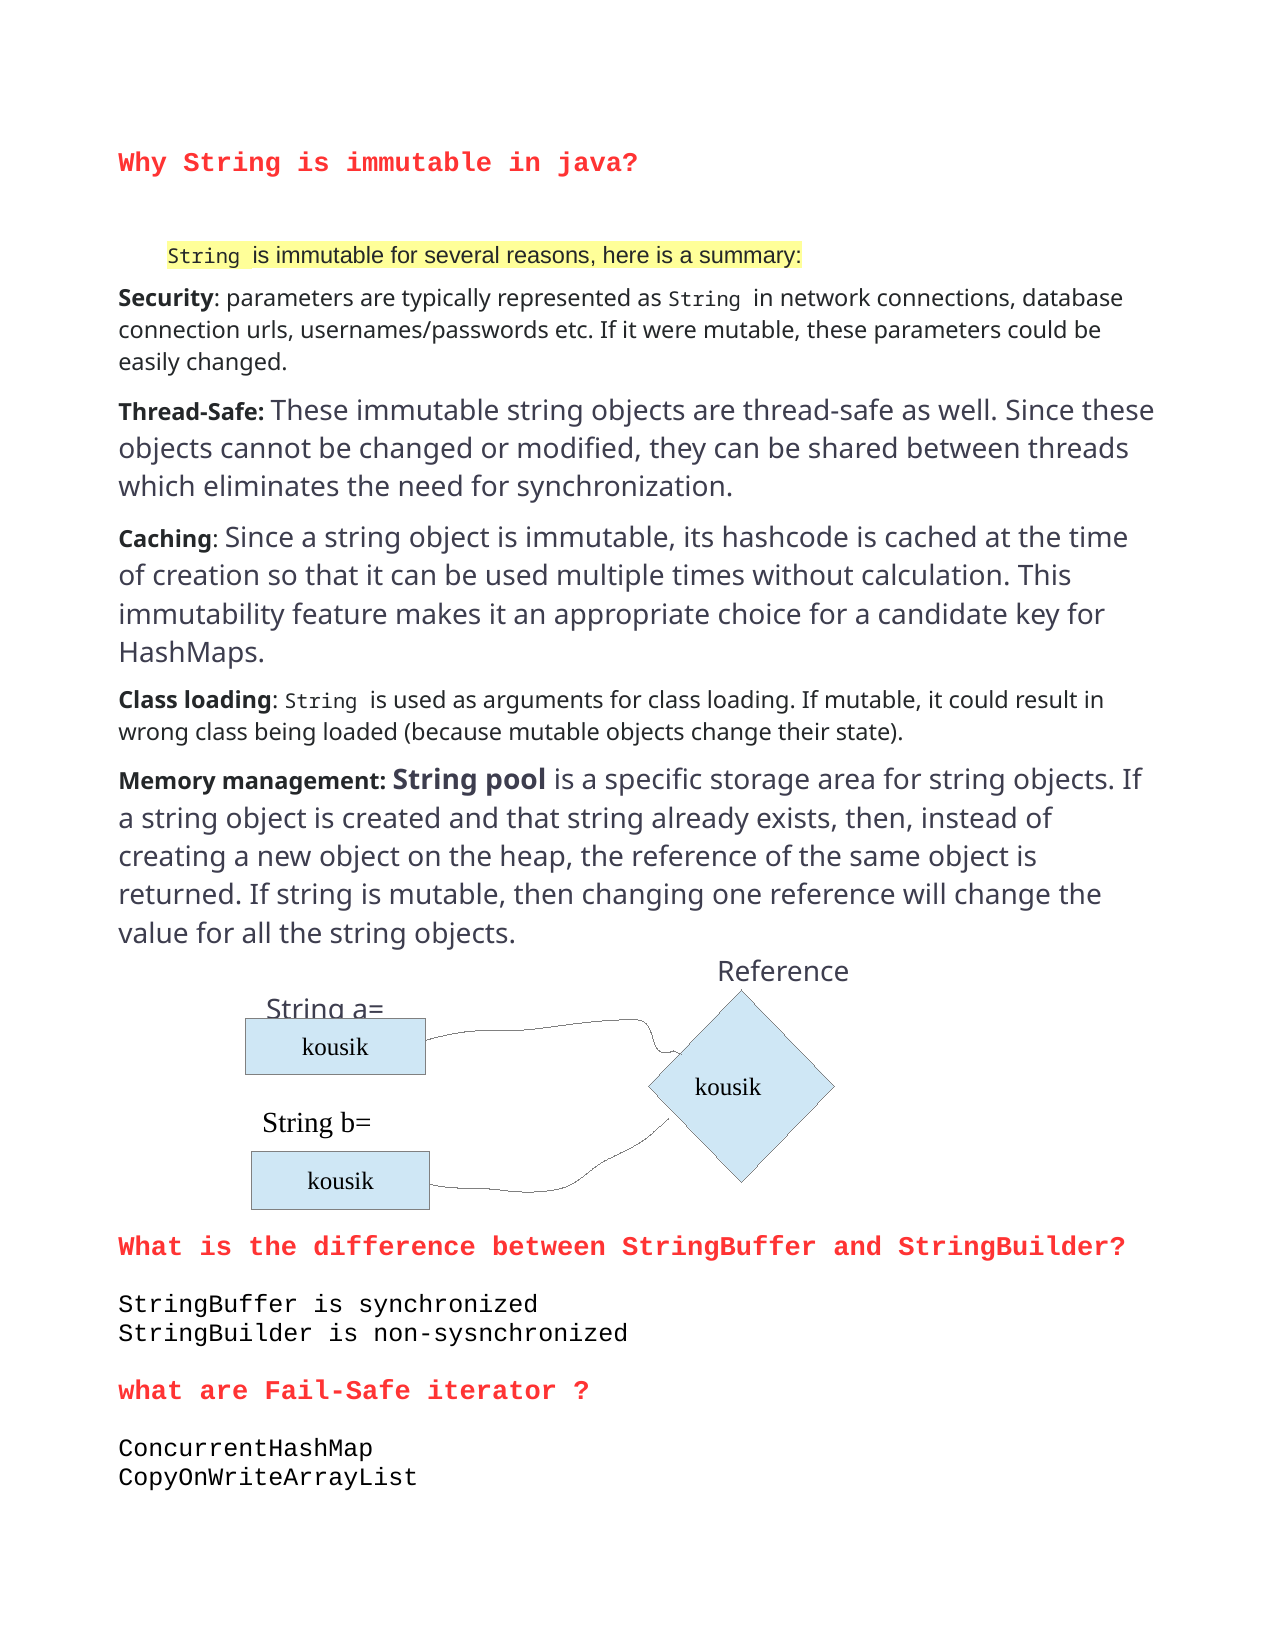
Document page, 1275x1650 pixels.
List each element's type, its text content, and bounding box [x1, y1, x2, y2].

text What is the difference between StringBuffer and StringBuilder? [118, 1233, 1157, 1264]
text [786, 1105, 1157, 1138]
text String is immutable for several reasons, here is a summary: [118, 241, 1157, 269]
text what are Fail-Safe iterator ? [118, 1377, 1157, 1408]
text StringBuffer is synchronized [118, 1292, 1157, 1320]
text String b= [118, 1105, 697, 1138]
text Security: parameters are typically represented as String in network connections, database connection urls, usernames/passwords etc. If it were mutable, these parameters could be easily changed. [118, 281, 1157, 377]
text Thread-Safe: These immutable string objects are thread-safe as well. Since these objects cannot be changed or modified, they can be shared between threads which eliminates the need for synchronization. [118, 390, 1157, 505]
text Memory management: String pool is a specific storage area for string objects. If a string object is created and that string already exists, then, instead of creating a new object on the heap, the reference of the same object is returned. If string is mutable, then changing one reference will change the value for all the string objects. [118, 760, 1157, 951]
text Reference [118, 951, 1157, 990]
text [743, 990, 1157, 1028]
text CopyOnWriteArrayList [118, 1464, 1157, 1493]
text Why String is immutable in java? [118, 149, 1157, 179]
text Class loading: String is used as arguments for class loading. If mutable, it could result in wrong class being loaded (because mutable objects change their state). [118, 683, 1157, 747]
text String a= [118, 990, 740, 1028]
text Caching: Since a string object is immutable, its hashcode is cached at the time of creation so that it can be used multiple times without calculation. This immutability feature makes it an appropriate choice for a candidate key for HashMaps. [118, 517, 1157, 671]
text StringBuilder is non-sysnchronized [118, 1320, 1157, 1349]
text ConcurrentHashMap [118, 1436, 1157, 1464]
